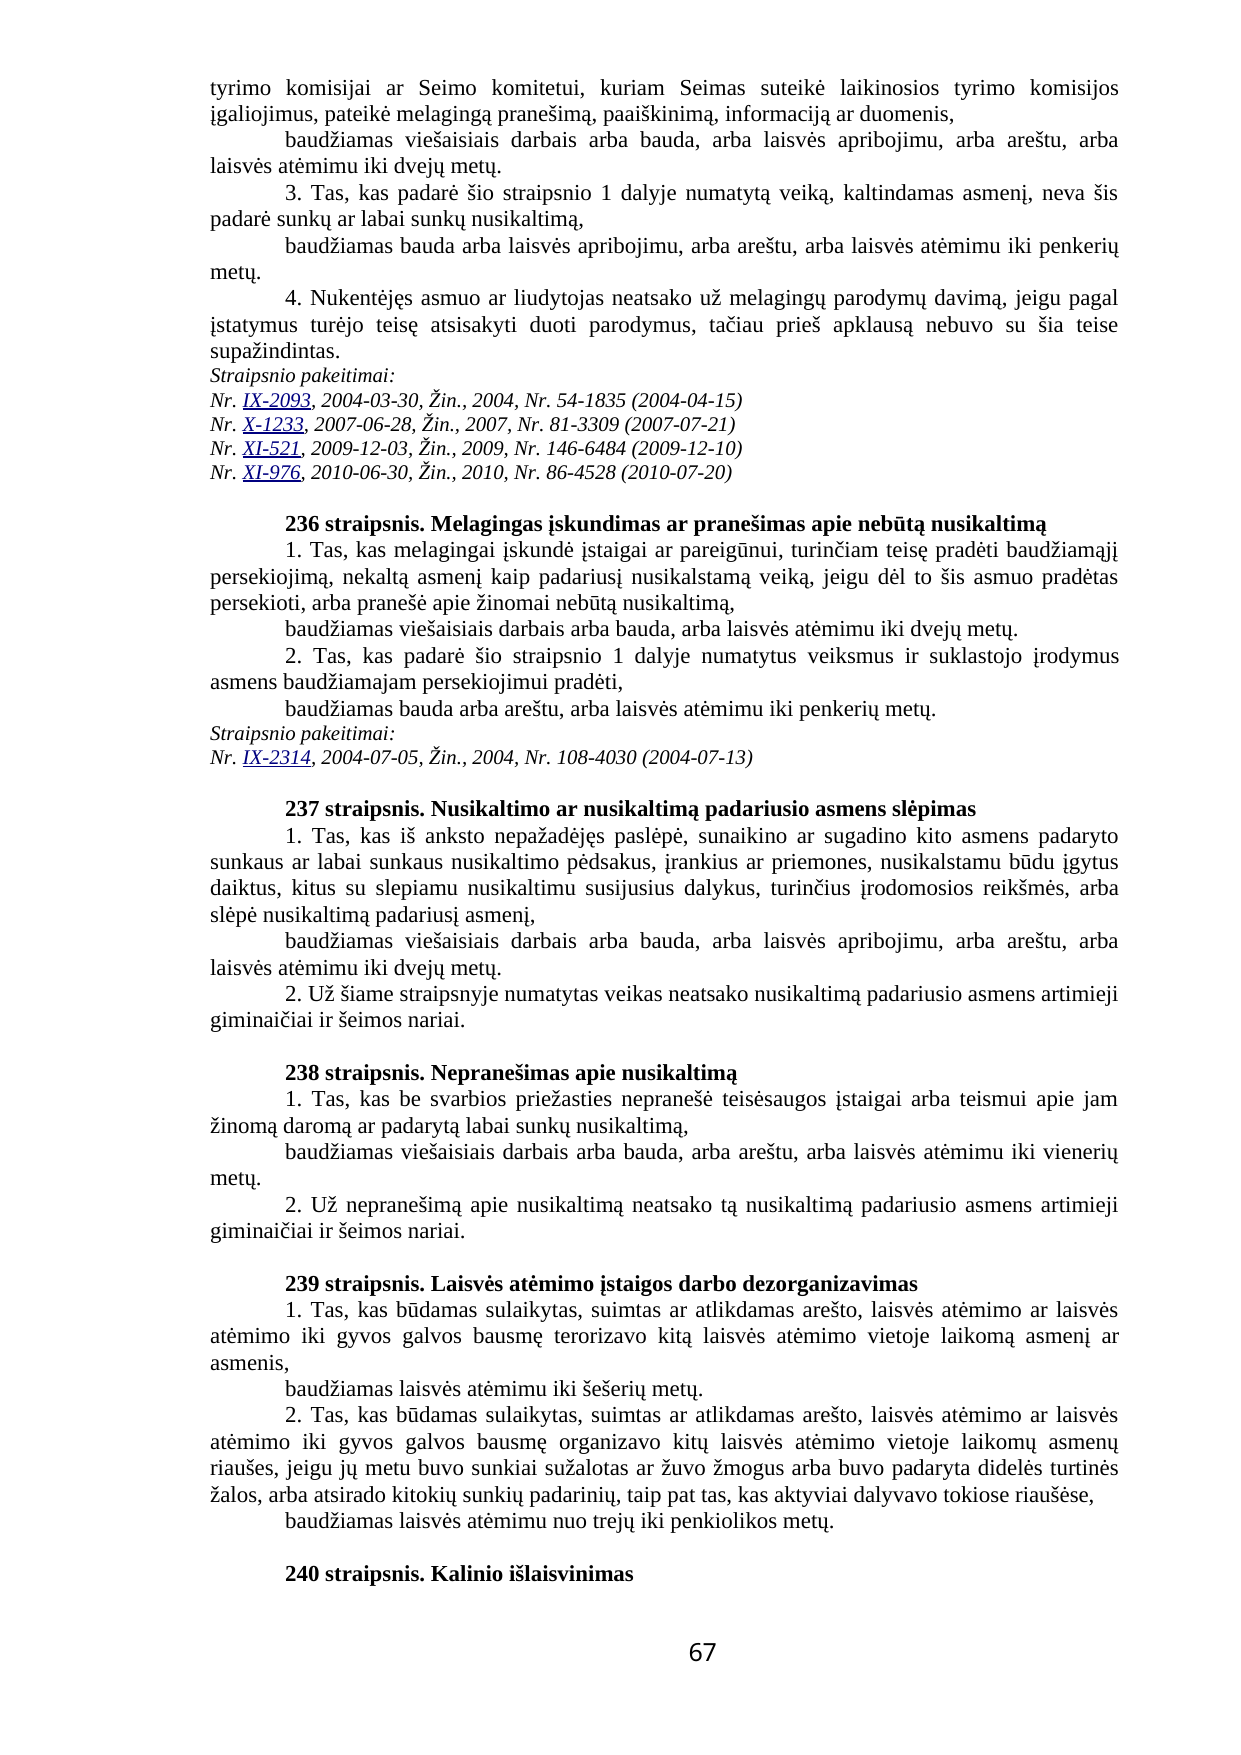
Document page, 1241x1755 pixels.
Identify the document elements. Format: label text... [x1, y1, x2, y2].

text 239 straipsnis. Laisvės atėmimo įstaigos darbo dezorganizavimas [210, 1270, 1120, 1296]
text 3. Tas, kas padarė šio straipsnio 1 dalyje numatytą veiką, kaltindamas asmenį, neva šis padarė sunkų ar labai sunkų nusikaltimą, [210, 179, 1120, 232]
text Straipsnio pakeitimai: [210, 721, 1120, 745]
text baudžiamas viešaisiais darbais arba bauda, arba laisvės apribojimu, arba areštu, arba laisvės atėmimu iki dvejų metų. [210, 927, 1120, 980]
text baudžiamas laisvės atėmimu nuo trejų iki penkiolikos metų. [210, 1507, 1120, 1533]
text tyrimo komisijai ar Seimo komitetui, kuriam Seimas suteikė laikinosios tyrimo komisijos įgaliojimus, pateikė melagingą pranešimą, paaiškinimą, informaciją ar duomenis, [210, 73, 1120, 126]
text 238 straipsnis. Nepranešimas apie nusikaltimą [210, 1059, 1120, 1085]
text 236 straipsnis. Melagingas įskundimas ar pranešimas apie nebūtą nusikaltimą [285, 510, 1120, 536]
text 1. Tas, kas iš anksto nepažadėjęs paslėpė, sunaikino ar sugadino kito asmens padaryto sunkaus ar labai sunkaus nusikaltimo pėdsakus, įrankius ar priemones, nusikalstamu būdu įgytus daiktus, kitus su slepiamu nusikaltimu susijusius dalykus, turinčius įrodomosios reikšmės, arba slėpė nusikaltimą padariusį asmenį, [210, 822, 1120, 927]
text 2. Už šiame straipsnyje numatytas veikas neatsako nusikaltimą padariusio asmens artimieji giminaičiai ir šeimos nariai. [210, 980, 1120, 1033]
text 2. Tas, kas padarė šio straipsnio 1 dalyje numatytus veiksmus ir suklastojo įrodymus asmens baudžiamajam persekiojimui pradėti, [210, 642, 1120, 694]
text baudžiamas laisvės atėmimu iki šešerių metų. [210, 1375, 1120, 1402]
text 240 straipsnis. Kalinio išlaisvinimas [210, 1560, 1120, 1586]
text 237 straipsnis. Nusikaltimo ar nusikaltimą padariusio asmens slėpimas [210, 795, 1120, 822]
text 4. Nukentėjęs asmuo ar liudytojas neatsako už melagingų parodymų davimą, jeigu pagal įstatymus turėjo teisę atsisakyti duoti parodymus, tačiau prieš apklausą nebuvo su šia teise supažindintas. [210, 284, 1120, 363]
text 2. Už nepranešimą apie nusikaltimą neatsako tą nusikaltimą padariusio asmens artimieji giminaičiai ir šeimos nariai. [210, 1191, 1120, 1243]
text baudžiamas viešaisiais darbais arba bauda, arba laisvės atėmimu iki dvejų metų. [210, 616, 1120, 642]
text Nr. XI-521, 2009-12-03, Žin., 2009, Nr. 146-6484 (2009-12-10) [210, 436, 1120, 460]
text 1. Tas, kas be svarbios priežasties nepranešė teisėsaugos įstaigai arba teismui apie jam žinomą daromą ar padarytą labai sunkų nusikaltimą, [210, 1085, 1120, 1138]
text Straipsnio pakeitimai: [210, 363, 1120, 387]
text Nr. X-1233, 2007-06-28, Žin., 2007, Nr. 81-3309 (2007-07-21) [210, 412, 1120, 436]
text 1. Tas, kas būdamas sulaikytas, suimtas ar atlikdamas arešto, laisvės atėmimo ar laisvės atėmimo iki gyvos galvos bausmę terorizavo kitą laisvės atėmimo vietoje laikomą asmenį ar asmenis, [210, 1296, 1120, 1375]
text baudžiamas viešaisiais darbais arba bauda, arba laisvės apribojimu, arba areštu, arba laisvės atėmimu iki dvejų metų. [210, 126, 1120, 179]
text baudžiamas bauda arba laisvės apribojimu, arba areštu, arba laisvės atėmimu iki penkerių metų. [210, 232, 1120, 284]
text baudžiamas viešaisiais darbais arba bauda, arba areštu, arba laisvės atėmimu iki vienerių metų. [210, 1138, 1120, 1191]
text Nr. IX-2314, 2004-07-05, Žin., 2004, Nr. 108-4030 (2004-07-13) [210, 745, 1120, 769]
text 2. Tas, kas būdamas sulaikytas, suimtas ar atlikdamas arešto, laisvės atėmimo ar laisvės atėmimo iki gyvos galvos bausmę organizavo kitų laisvės atėmimo vietoje laikomų asmenų riaušes, jeigu jų metu buvo sunkiai sužalotas ar žuvo žmogus arba buvo padaryta didelės turtinės žalos, arba atsirado kitokių sunkių padarinių, taip pat tas, kas aktyviai dalyvavo tokiose riaušėse, [210, 1402, 1120, 1507]
text Nr. XI-976, 2010-06-30, Žin., 2010, Nr. 86-4528 (2010-07-20) [210, 460, 1120, 484]
text Nr. IX-2093, 2004-03-30, Žin., 2004, Nr. 54-1835 (2004-04-15) [210, 387, 1120, 412]
text 1. Tas, kas melagingai įskundė įstaigai ar pareigūnui, turinčiam teisę pradėti baudžiamąjį persekiojimą, nekaltą asmenį kaip padariusį nusikalstamą veiką, jeigu dėl to šis asmuo pradėtas persekioti, arba pranešė apie žinomai nebūtą nusikaltimą, [210, 536, 1120, 616]
text baudžiamas bauda arba areštu, arba laisvės atėmimu iki penkerių metų. [210, 694, 1120, 721]
